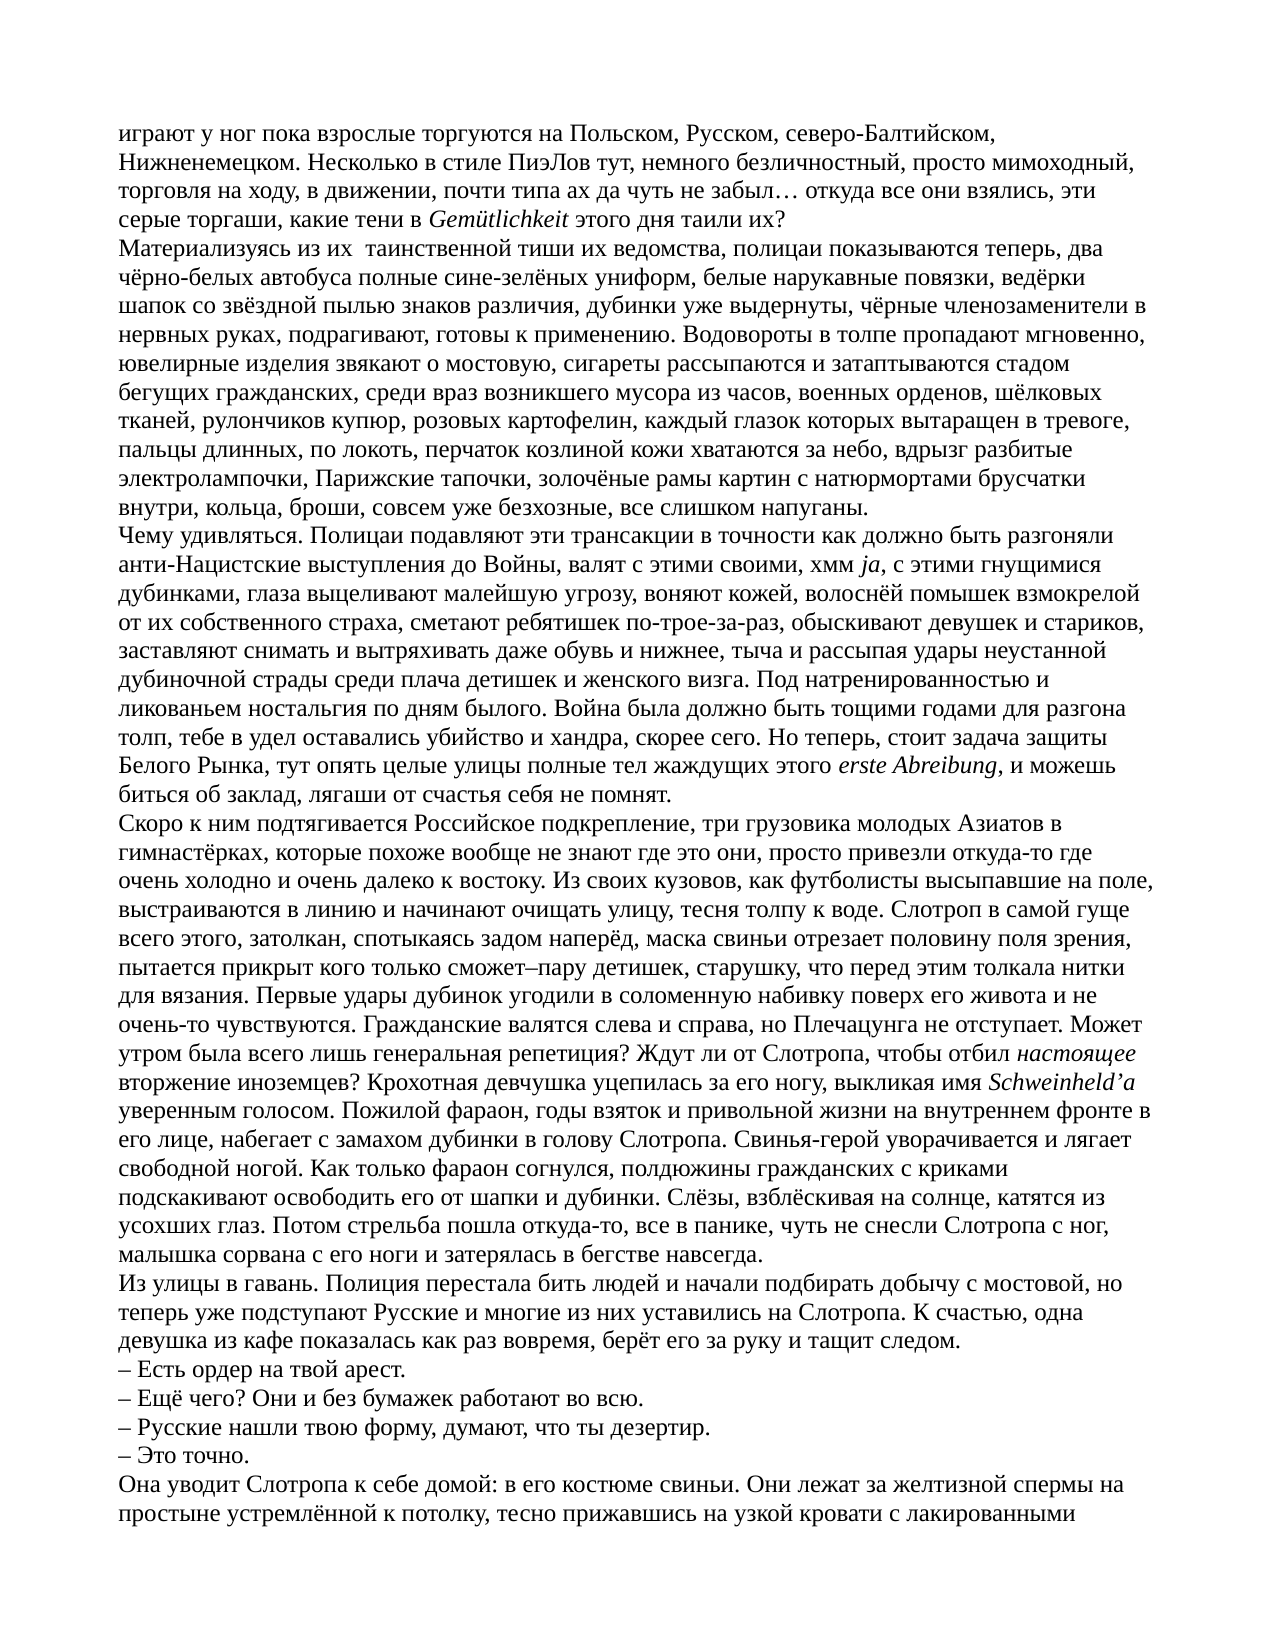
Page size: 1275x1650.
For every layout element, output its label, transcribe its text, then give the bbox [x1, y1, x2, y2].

text Чему удивляться. Полицаи подавляют эти трансакции в точности как должно быть разгоняли анти-Нацистские выступления до Войны, валят с этими своими, хмм ja, с этими гнущимися дубинками, глаза выцеливают малейшую угрозу, воняют кожей, волоснёй помышек взмокрелой от их собственного страха, сметают ребятишек по-трое-за-раз, обыскивают девушек и стариков, заставляют снимать и вытряхивать даже обувь и нижнее, тыча и рассыпая удары неустанной дубиночной страды среди плача детишек и женского визга. Под натренированностью и ликованьем ностальгия по дням былого. Война была должно быть тощими годами для разгона толп, тебе в удел оставались убийство и хандра, скорее сего. Но теперь, стоит задача защиты Белого Рынка, тут опять целые улицы полные тел жаждущих этого erste Abreibung, и можешь биться об заклад, лягаши от счастья себя не помнят. [118, 521, 1157, 808]
text – Ещё чего? Они и без бумажек работают во всю. [118, 1383, 1157, 1412]
text Скоро к ним подтягивается Российское подкрепление, три грузовика молодых Азиатов в гимнастёрках, которые похоже вообще не знают где это они, просто привезли откуда-то где очень холодно и очень далеко к востоку. Из своих кузовов, как футболисты высыпавшие на поле, выстраиваются в линию и начинают очищать улицу, тесня толпу к воде. Слотроп в самой гуще всего этого, затолкан, спотыкаясь задом наперёд, маска свиньи отрезает половину поля зрения, пытается прикрыт кого только сможет–пару детишек, старушку, что перед этим толкала нитки для вязания. Первые удары дубинок угодили в соломенную набивку поверх его живота и не очень-то чувствуются. Гражданские валятся слева и справа, но Плечацунга не отступает. Может утром была всего лишь генеральная репетиция? Ждут ли от Слотропа, чтобы отбил настоящее вторжение иноземцев? Крохотная девчушка уцепилась за его ногу, выкликая имя Schweinheld’а уверенным голосом. Пожилой фараон, годы взяток и привольной жизни на внутреннем фронте в его лице, набегает с замахом дубинки в голову Слотропа. Свинья-герой уворачивается и лягает свободной ногой. Как только фараон согнулся, полдюжины гражданских с криками подскакивают освободить его от шапки и дубинки. Слёзы, взблёскивая на солнце, катятся из усохших глаз. Потом стрельба пошла откуда-то, все в панике, чуть не снесли Слотропа с ног, малышка сорвана с его ноги и затерялась в бегстве навсегда. [118, 808, 1157, 1268]
text Из улицы в гавань. Полиция перестала бить людей и начали подбирать добычу с мостовой, но теперь уже подступают Русские и многие из них уставились на Слотропа. К счастью, одна девушка из кафе показалась как раз вовремя, берёт его за руку и тащит следом. [118, 1268, 1157, 1354]
text – Есть ордер на твой арест. [118, 1354, 1157, 1383]
text – Это точно. [118, 1441, 1157, 1469]
text Материализуясь из их таинственной тиши их ведомства, полицаи показываются теперь, два чёрно-белых автобуса полные сине-зелёных униформ, белые нарукавные повязки, ведёрки шапок со звёздной пылью знаков различия, дубинки уже выдернуты, чёрные членозаменители в нервных руках, подрагивают, готовы к применению. Водовороты в толпе пропадают мгновенно, ювелирные изделия звякают о мостовую, сигареты рассыпаются и затаптываются стадом бегущих гражданских, среди враз возникшего мусора из часов, военных орденов, шёлковых тканей, рулончиков купюр, розовых картофелин, каждый глазок которых вытаращен в тревоге, пальцы длинных, по локоть, перчаток козлиной кожи хватаются за небо, вдрызг разбитые электролампочки, Парижские тапочки, золочёные рамы картин с натюрмортами брусчатки внутри, кольца, броши, совсем уже безхозные, все слишком напуганы. [118, 233, 1157, 521]
text – Русские нашли твою форму, думают, что ты дезертир. [118, 1412, 1157, 1441]
text Она уводит Слотропа к себе домой: в его костюме свиньи. Они лежат за желтизной спермы на простыне устремлённой к потолку, тесно прижавшись на узкой кровати с лакированными [118, 1469, 1157, 1527]
text играют у ног пока взрослые торгуются на Польском, Русском, северо-Балтийском, Нижненемецком. Несколько в стиле ПиэЛов тут, немного безличностный, просто мимоходный, торговля на ходу, в движении, почти типа ах да чуть не забыл… откуда все они взялись, эти серые торгаши, какие тени в Gemütlichkeit этого дня таили их? [118, 118, 1157, 233]
